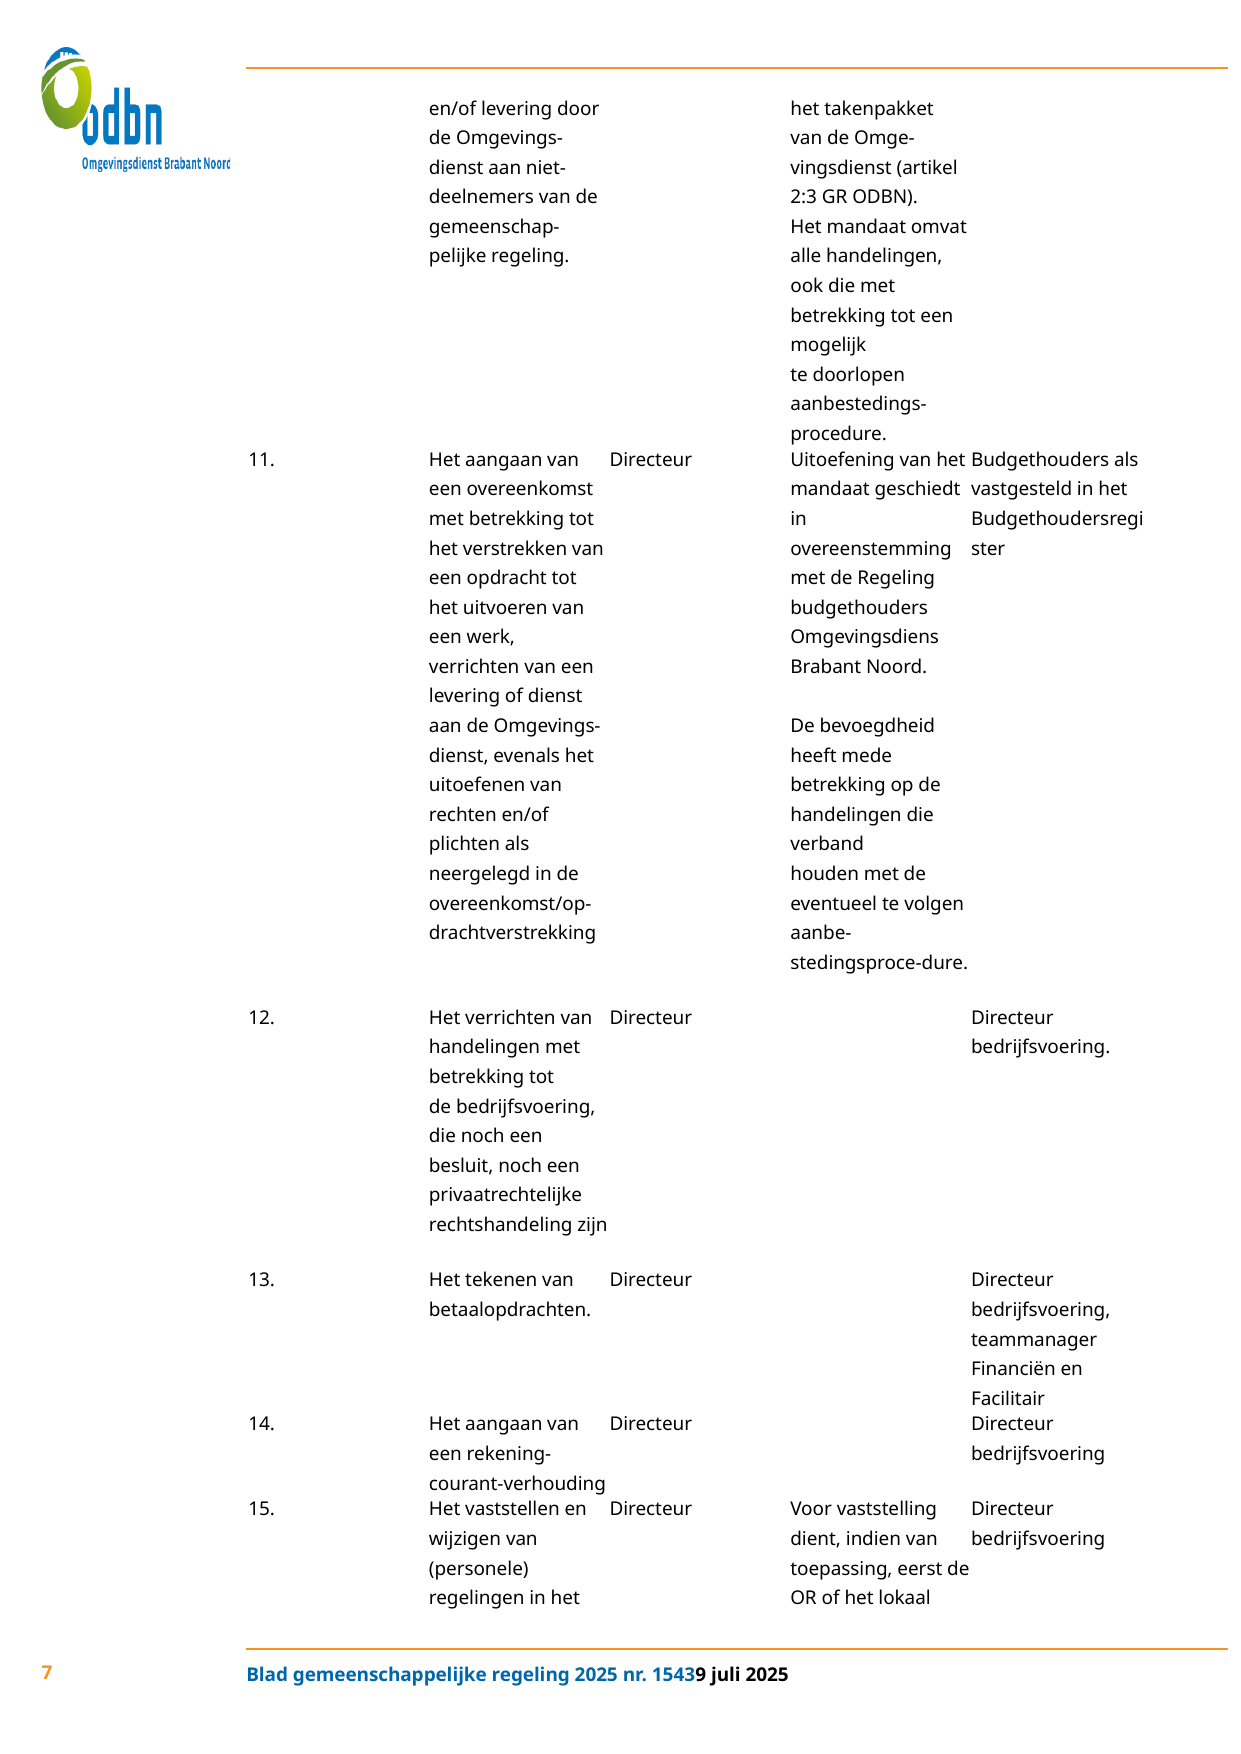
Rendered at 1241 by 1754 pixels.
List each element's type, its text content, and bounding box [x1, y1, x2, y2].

table_cell [790, 1267, 971, 1411]
table_cell [609, 95, 790, 446]
table_cell Het aangaan van een rekening-courant-verhouding [429, 1411, 609, 1496]
table_cell en/of levering door de Omgevings-dienst aan niet-deelnemers van de gemeenschap-pelijke regeling. [429, 95, 609, 446]
table_cell 13. [248, 1267, 429, 1411]
table_cell Directeur bedrijfsvoering. [971, 1004, 1152, 1267]
table_cell [248, 95, 429, 446]
table_cell Directeur [609, 1267, 790, 1411]
table_cell Directeur bedrijfsvoering [971, 1496, 1152, 1610]
table_cell 15. [248, 1496, 429, 1610]
table_cell 12. [248, 1004, 429, 1267]
table_cell Het vaststellen en wijzigen van (personele) regelingen in het [429, 1496, 609, 1610]
picture [41, 47, 231, 172]
table_cell Directeur [609, 446, 790, 1004]
table_cell Voor vaststelling dient, indien van toepassing, eerst de OR of het lokaal [790, 1496, 971, 1610]
table_cell Budgethouders als vastgesteld in het Budgethoudersregister [971, 446, 1152, 1004]
table_cell Directeur bedrijfsvoering, teammanager Financiën en Facilitair [971, 1267, 1152, 1411]
table_cell het takenpakket van de Omge-vingsdienst (artikel 2:3 GR ODBN). Het mandaat omvat alle handelingen, ook die met betrekking tot een mogelijk te doorlopen aanbestedings-procedure. [790, 95, 971, 446]
table_cell Directeur [609, 1496, 790, 1610]
table_cell Uitoefening van het mandaat geschiedt in overeenstemming met de Regeling budgethouders Omgevingsdiens Brabant Noord. De bevoegdheid heeft mede betrekking op de handelingen die verband houden met de eventueel te volgen aanbe-stedingsproce-dure. [790, 446, 971, 1004]
table_cell Directeur bedrijfsvoering [971, 1411, 1152, 1496]
table_cell 14. [248, 1411, 429, 1496]
table_cell [971, 95, 1152, 446]
table_cell 11. [248, 446, 429, 1004]
table_cell [790, 1004, 971, 1267]
table_cell Directeur [609, 1004, 790, 1267]
table_cell [790, 1411, 971, 1496]
table_cell Het tekenen van betaalopdrachten. [429, 1267, 609, 1411]
table_cell Het verrichten van handelingen met betrekking tot de bedrijfsvoering, die noch een besluit, noch een privaatrechtelijke rechtshandeling zijn [429, 1004, 609, 1267]
table_cell Het aangaan van een overeenkomst met betrekking tot het verstrekken van een opdracht tot het uitvoeren van een werk, verrichten van een levering of dienst aan de Omgevings-dienst, evenals het uitoefenen van rechten en/of plichten als neergelegd in de overeenkomst/op-drachtverstrekking [429, 446, 609, 1004]
table_cell Directeur [609, 1411, 790, 1496]
